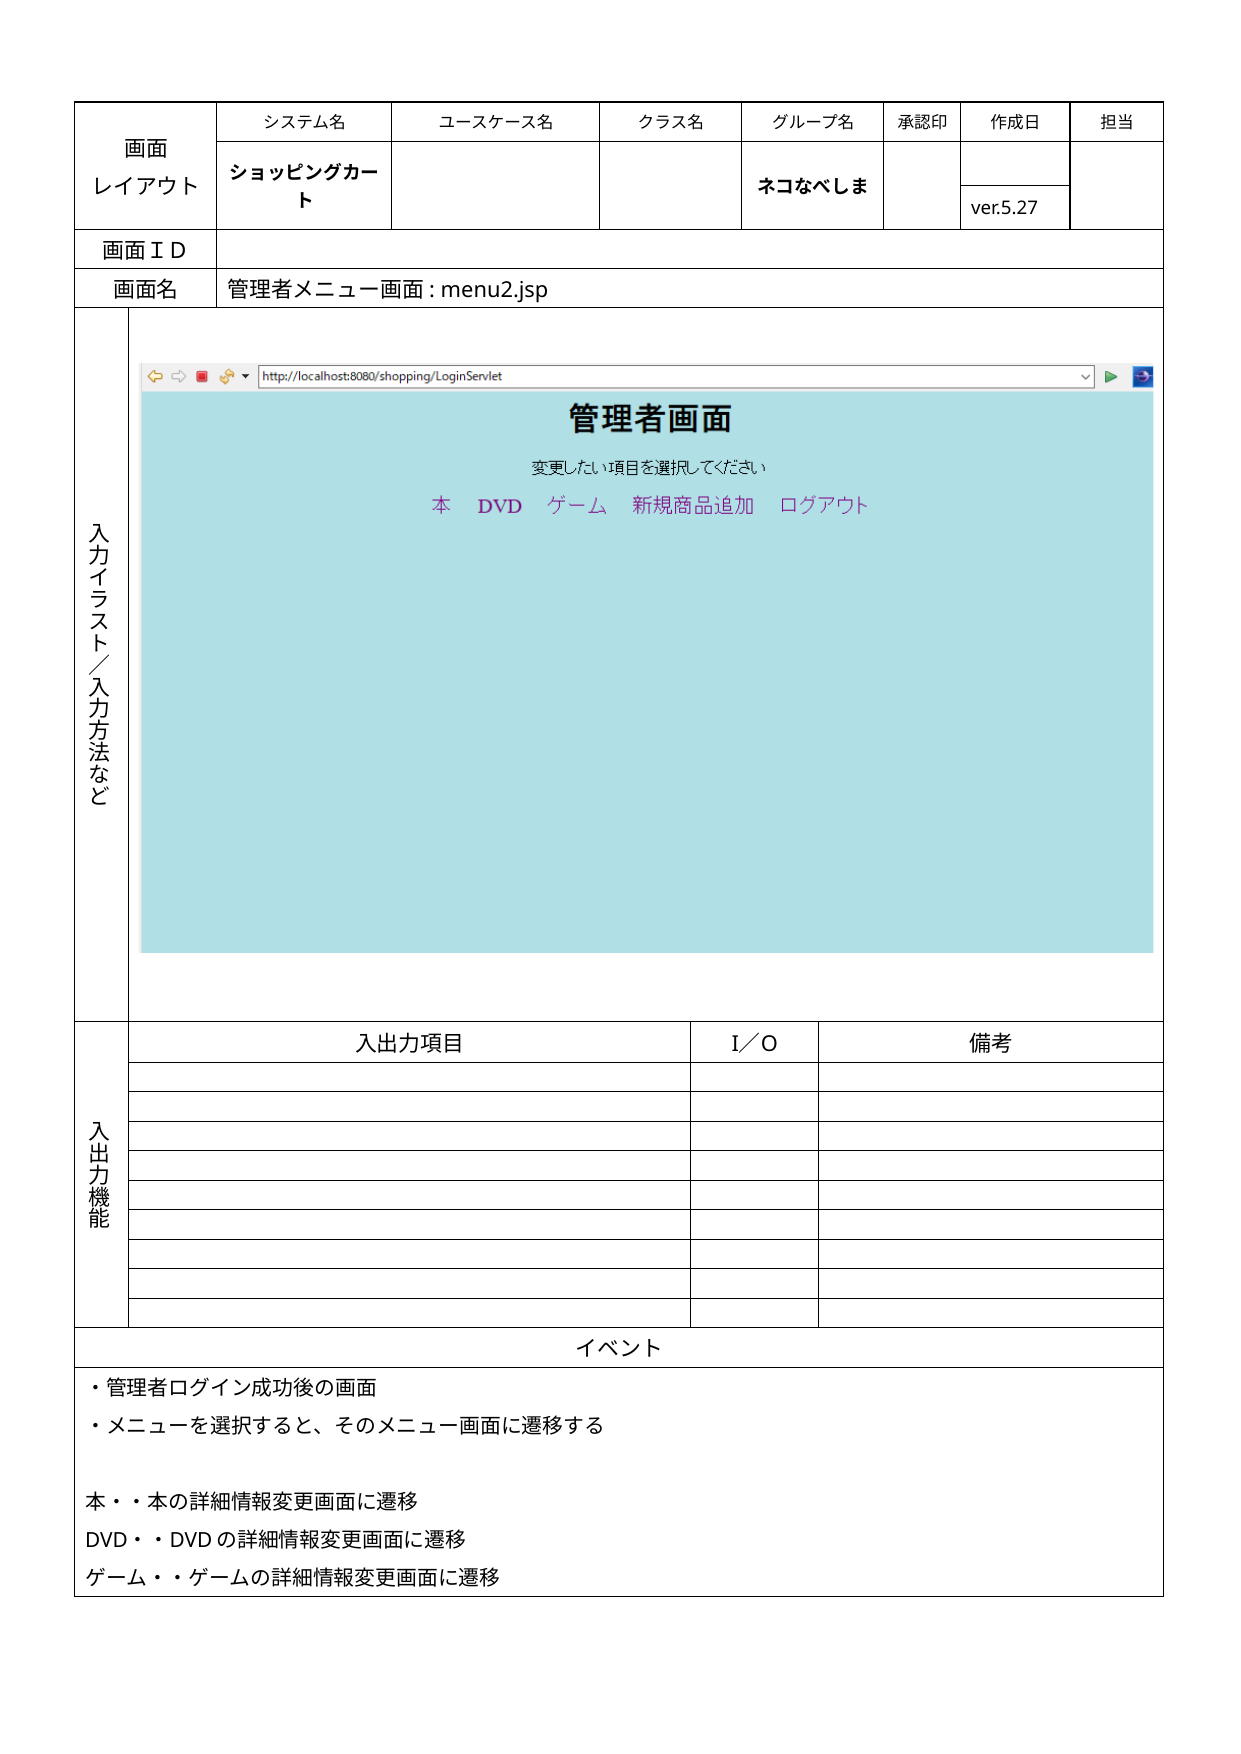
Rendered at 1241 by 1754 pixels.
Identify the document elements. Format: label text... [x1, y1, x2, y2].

table_cell 備考 [819, 1022, 1163, 1062]
table_cell 画面ＩＤ [75, 230, 216, 268]
table_cell 画面名 [75, 269, 216, 307]
table_cell ショッピングカート [217, 142, 391, 229]
table_cell [691, 1299, 818, 1327]
picture [138, 363, 1154, 953]
table_cell [129, 1299, 690, 1327]
table_cell ver.5.27 [961, 186, 1069, 229]
table_cell [691, 1181, 818, 1209]
table_cell イベント [75, 1328, 1163, 1367]
table_cell [129, 1269, 690, 1298]
table_header ユースケース名 [392, 103, 599, 141]
table_cell 入力イラスト／入力方法など [75, 308, 128, 1021]
table_cell [691, 1210, 818, 1238]
table_cell [129, 1151, 690, 1179]
table_header 担当 [1071, 103, 1163, 141]
table_cell [129, 308, 1163, 1021]
table_cell [691, 1122, 818, 1150]
table_cell I／O [691, 1022, 818, 1062]
table_cell [129, 1181, 690, 1209]
table_header クラス名 [600, 103, 741, 141]
table_cell [1071, 142, 1163, 229]
table_cell [600, 142, 741, 229]
table_cell [129, 1240, 690, 1268]
table_cell [819, 1063, 1163, 1091]
table_cell [819, 1181, 1163, 1209]
table_cell [691, 1063, 818, 1091]
table_cell ネコなべしま [742, 142, 883, 229]
table_header グループ名 [742, 103, 883, 141]
table_cell [819, 1269, 1163, 1298]
table_header 承認印 [884, 103, 960, 141]
table_cell [691, 1151, 818, 1179]
table_cell [819, 1299, 1163, 1327]
table_cell [691, 1092, 818, 1121]
table_cell 入出力機能 [75, 1022, 128, 1327]
table_cell 管理者メニュー画面 : menu2.jsp [217, 269, 1163, 307]
table_header 画面 レイアウト [75, 103, 216, 229]
table_cell [691, 1240, 818, 1268]
table_cell [691, 1269, 818, 1298]
table_cell 入出力項目 [129, 1022, 690, 1062]
table_cell [129, 1063, 690, 1091]
table_header システム名 [217, 103, 391, 141]
table_cell [819, 1240, 1163, 1268]
table_cell [819, 1151, 1163, 1179]
table_header 作成日 [961, 103, 1069, 141]
table_cell [129, 1210, 690, 1238]
table_cell [217, 230, 1163, 268]
table_cell [819, 1122, 1163, 1150]
table_cell [129, 1122, 690, 1150]
table_cell ・管理者ログイン成功後の画面 ・メニューを選択すると、そのメニュー画面に遷移する 本・・本の詳細情報変更画面に遷移 DVD・・DVDの詳細情報変更画面に遷移 ゲーム・・ゲームの詳細情報変更画面に遷移 [75, 1368, 1163, 1596]
table_cell [392, 142, 599, 229]
table_cell [884, 142, 960, 229]
table_cell [129, 1092, 690, 1121]
table_cell [961, 142, 1069, 185]
table_cell [819, 1092, 1163, 1121]
table_cell [819, 1210, 1163, 1238]
